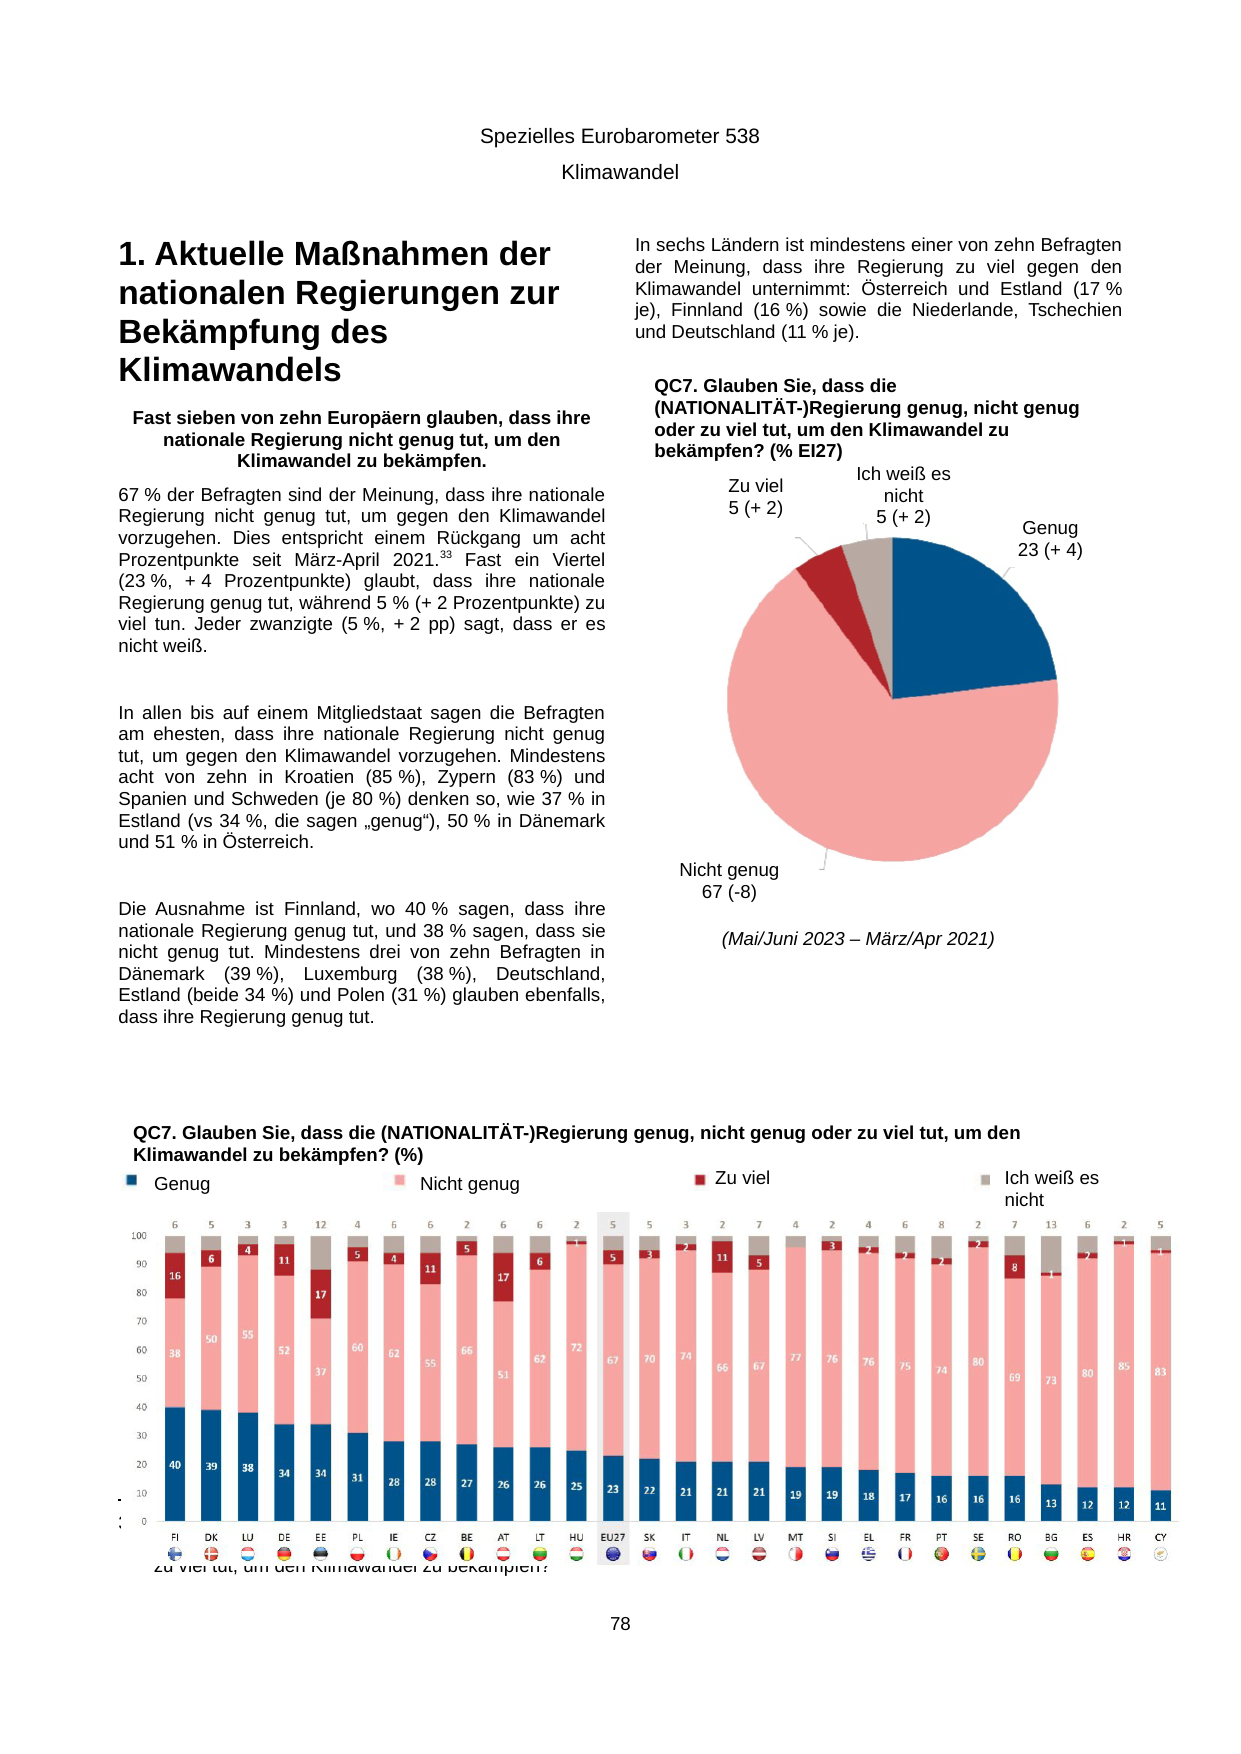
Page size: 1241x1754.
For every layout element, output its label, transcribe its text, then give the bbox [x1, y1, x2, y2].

text In sechs Ländern ist mindestens einer von zehn Befragten der Meinung, dass ihre Regierung zu viel gegen den Klimawandel unternimmt: Österreich und Estland (17 % je), Finnland (16 %) sowie die Niederlande, Tschechien und Deutschland (11 % je). [635, 234, 1122, 342]
subtitle 1. Aktuelle Maßnahmen der nationalen Regierungen zur Bekämpfung des Klimawandels [118, 234, 605, 389]
picture [121, 1212, 1179, 1566]
text 67 % der Befragten sind der Meinung, dass ihre nationale Regierung nicht genug tut, um gegen den Klimawandel vorzugehen. Dies entspricht einem Rückgang um acht Prozentpunkte seit März-April 2021. Fast ein Viertel (23 %, + 4 Prozentpunkte) glaubt, dass ihre nationale Regierung genug tut, während 5 % (+ 2 Prozentpunkte) zu viel tun. Jeder zwanzigte (5 %, + 2 pp) sagt, dass er es nicht weiß. [118, 484, 605, 656]
text QC7. Glauben Sie, dass die (NATIONALITÄT-)Regierung genug, nicht genug oder zu viel tut, um den Klimawandel zu bekämpfen? [118, 1512, 605, 1577]
text Fast sieben von zehn Europäern glauben, dass ihre nationale Regierung nicht genug tut, um den Klimawandel zu bekämpfen. [118, 407, 605, 472]
picture [121, 1165, 990, 1191]
text In allen bis auf einem Mitgliedstaat sagen die Befragten am ehesten, dass ihre nationale Regierung nicht genug tut, um gegen den Klimawandel vorzugehen. Mindestens acht von zehn in Kroatien (85 %), Zypern (83 %) und Spanien und Schweden (je 80 %) denken so, wie 37 % in Estland (vs 34 %, die sagen „genug“), 50 % in Dänemark und 51 % in Österreich. [118, 702, 605, 852]
picture [710, 509, 1067, 873]
text Die Ausnahme ist Finnland, wo 40 % sagen, dass ihre nationale Regierung genug tut, und 38 % sagen, dass sie nicht genug tut. Mindestens drei von zehn Befragten in Dänemark (39 %), Luxemburg (38 %), Deutschland, Estland (beide 34 %) und Polen (31 %) glauben ebenfalls, dass ihre Regierung genug tut. [118, 898, 605, 1027]
